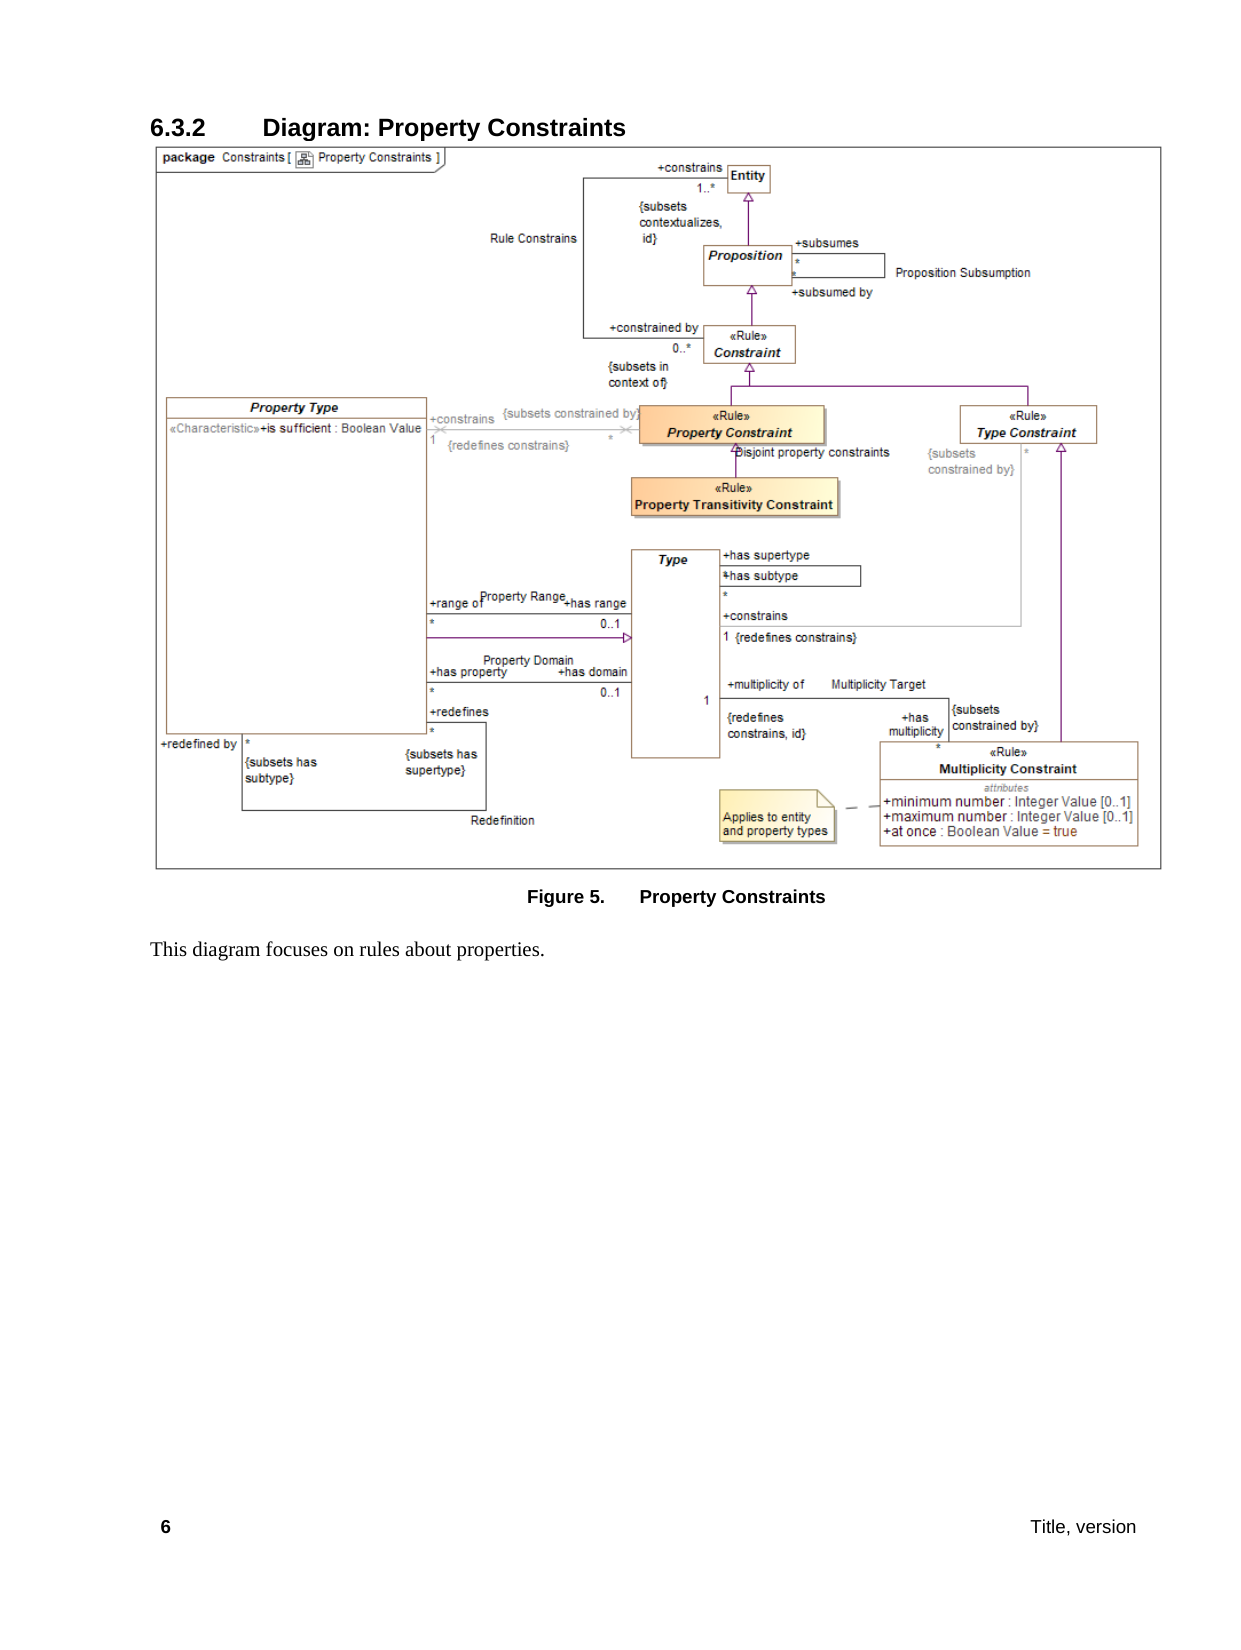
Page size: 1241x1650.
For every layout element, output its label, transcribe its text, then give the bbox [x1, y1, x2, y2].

picture [150, 141, 1166, 874]
subtitle Diagram: Property Constraints [150, 112, 1165, 141]
text This diagram focuses on rules about properties. [150, 937, 1165, 961]
list Property Constraints [187, 886, 1165, 908]
